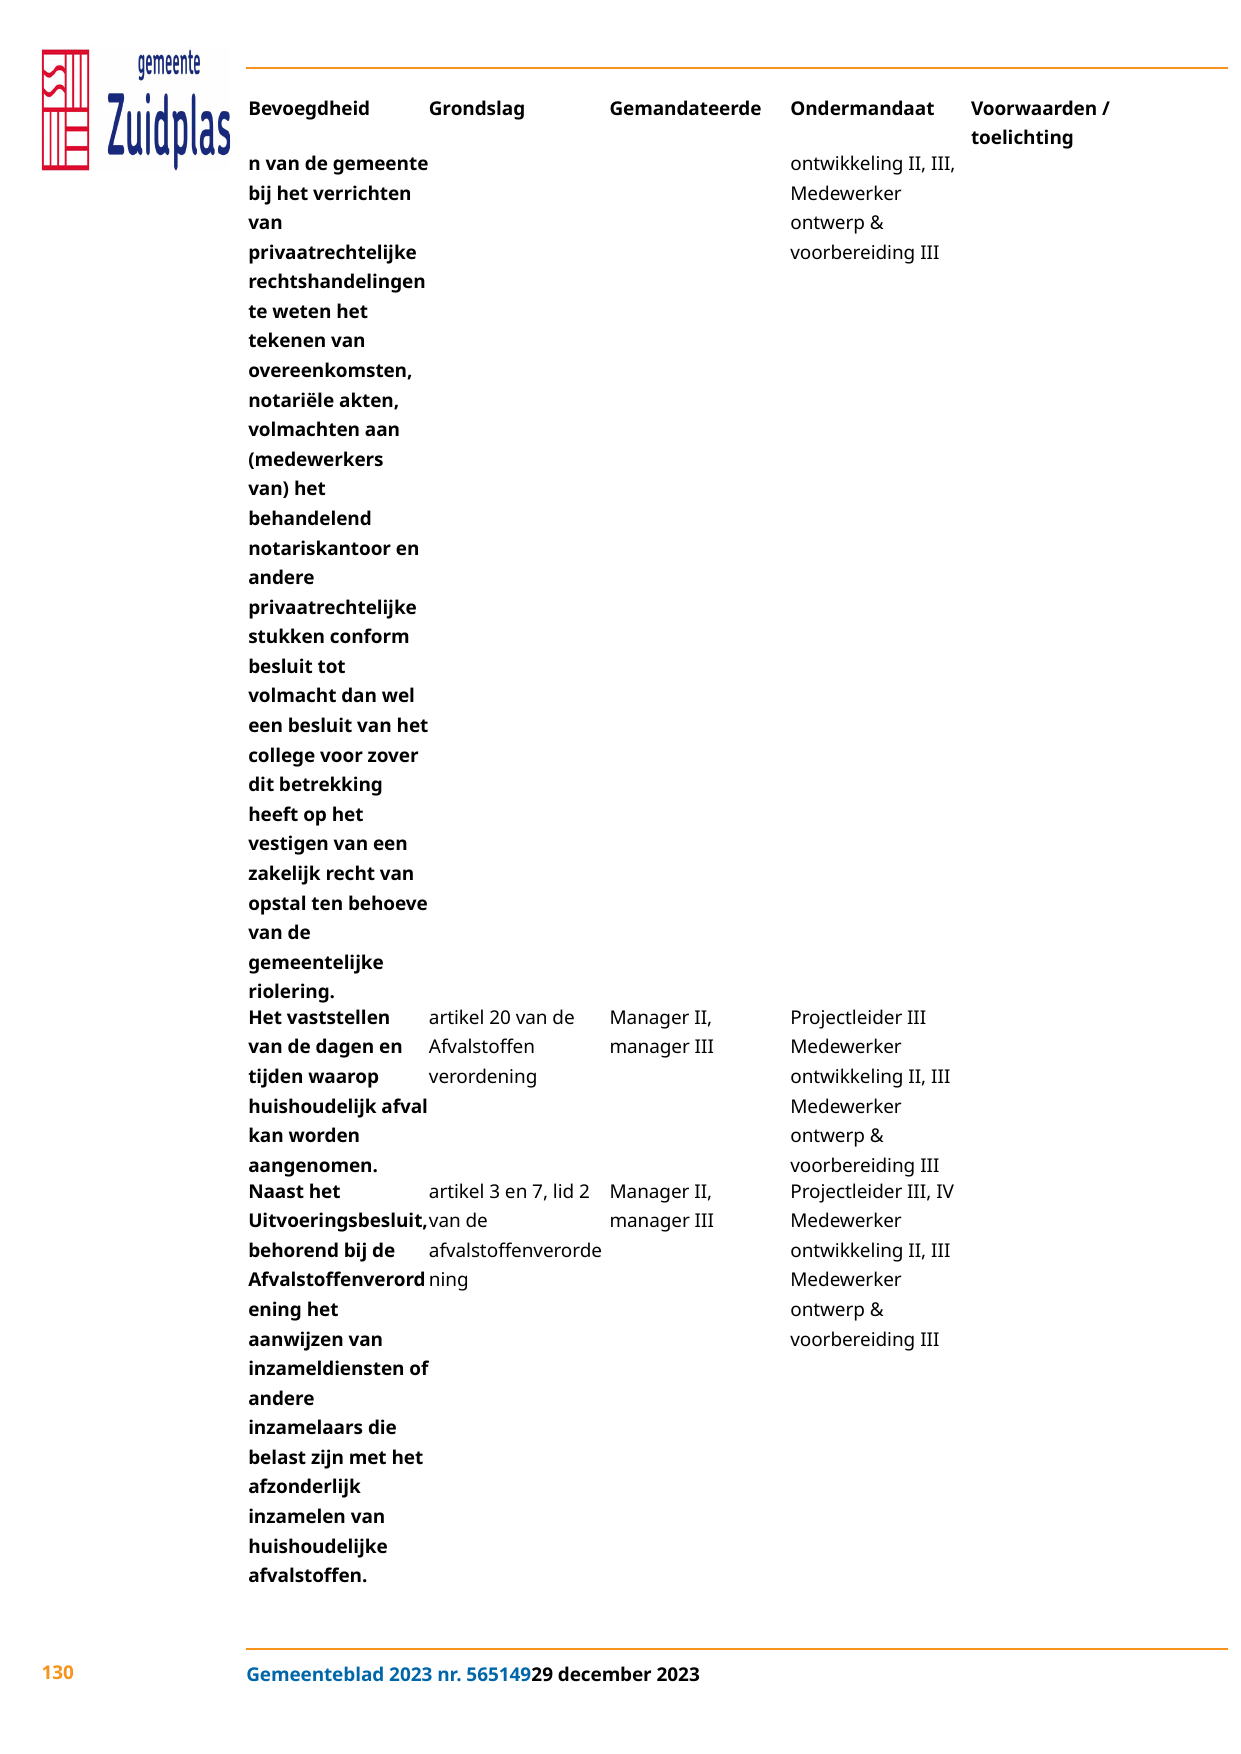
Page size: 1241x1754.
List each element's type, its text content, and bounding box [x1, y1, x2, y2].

table_header Gemandateerde [609, 95, 790, 150]
table_cell Het vaststellen van de dagen en tijden waarop huishoudelijk afval kan worden aangenomen. [248, 1004, 429, 1178]
table_header Grondslag [429, 95, 609, 150]
picture [41, 47, 231, 172]
table_cell artikel 3 en 7, lid 2 van de afvalstoffenverordening [429, 1178, 609, 1588]
table_cell Projectleider III, IV Medewerker ontwikkeling II, III Medewerker ontwerp & voorbereiding III [790, 1178, 971, 1588]
table_cell [609, 150, 790, 1004]
table_header Ondermandaat [790, 95, 971, 150]
table_header Bevoegdheid [248, 95, 429, 150]
table_cell [971, 150, 1152, 1004]
table_header Voorwaarden / toelichting [971, 95, 1152, 150]
table_cell ontwikkeling II, III, Medewerker ontwerp & voorbereiding III [790, 150, 971, 1004]
table_cell Naast het Uitvoeringsbesluit, behorend bij de Afvalstoffenverordening het aanwijzen van inzameldiensten of andere inzamelaars die belast zijn met het afzonderlijk inzamelen van huishoudelijke afvalstoffen. [248, 1178, 429, 1588]
table_cell Manager II, manager III [609, 1178, 790, 1588]
table_cell [971, 1178, 1152, 1588]
table_cell n van de gemeente bij het verrichten van privaatrechtelijke rechtshandelingen te weten het tekenen van overeenkomsten, notariële akten, volmachten aan (medewerkers van) het behandelend notariskantoor en andere privaatrechtelijke stukken conform besluit tot volmacht dan wel een besluit van het college voor zover dit betrekking heeft op het vestigen van een zakelijk recht van opstal ten behoeve van de gemeentelijke riolering. [248, 150, 429, 1004]
table_cell [429, 150, 609, 1004]
table_cell Projectleider III Medewerker ontwikkeling II, III Medewerker ontwerp & voorbereiding III [790, 1004, 971, 1178]
table_cell [971, 1004, 1152, 1178]
table_cell artikel 20 van de Afvalstoffen verordening [429, 1004, 609, 1178]
table_cell Manager II, manager III [609, 1004, 790, 1178]
